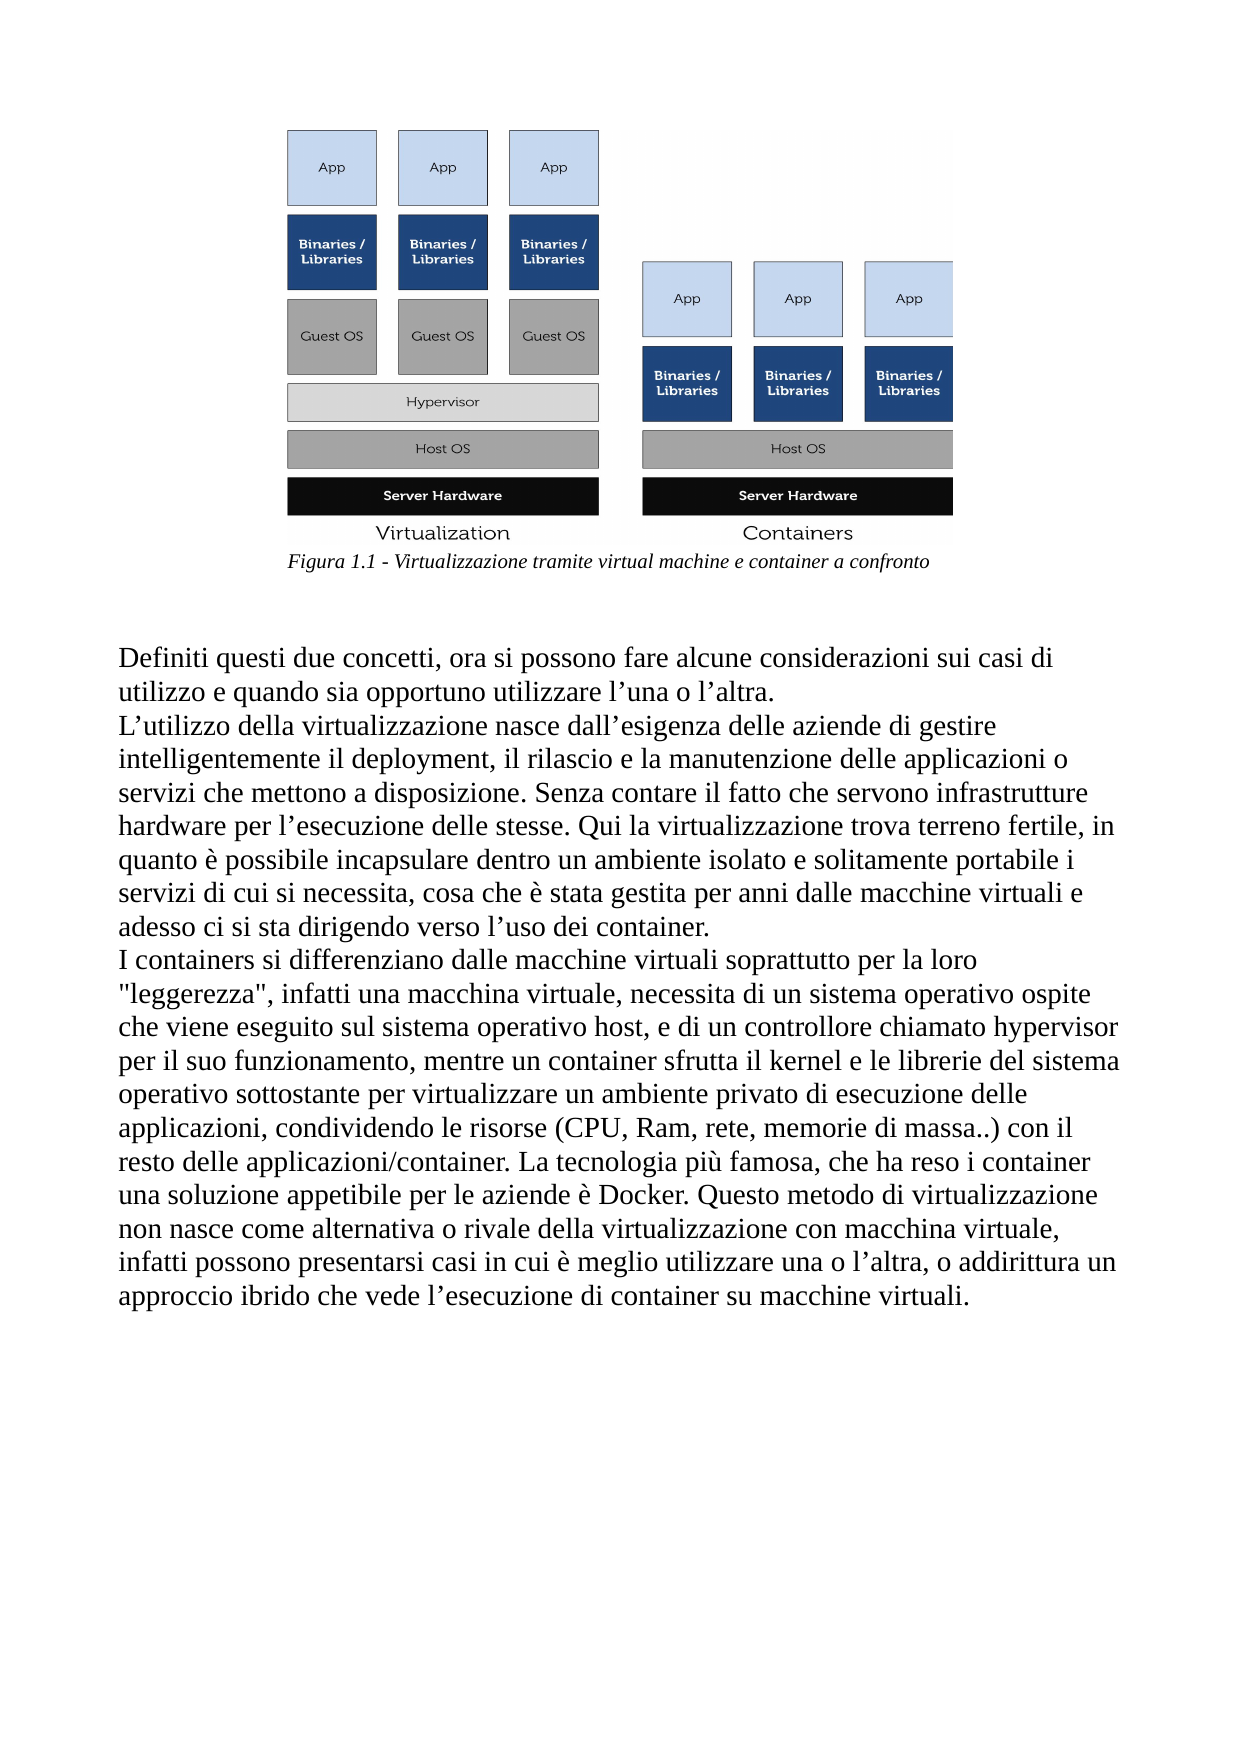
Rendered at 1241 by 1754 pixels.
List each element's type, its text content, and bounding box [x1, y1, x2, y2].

text Figura 1.1 - Virtualizzazione tramite virtual machine e container a confronto [287, 545, 953, 573]
text Definiti questi due concetti, ora si possono fare alcune considerazioni sui casi di utilizzo e quando sia opportuno utilizzare l’una o l’altra. [118, 641, 1122, 708]
text L’utilizzo della virtualizzazione nasce dall’esigenza delle aziende di gestire intelligentemente il deployment, il rilascio e la manutenzione delle applicazioni o servizi che mettono a disposizione. Senza contare il fatto che servono infrastrutture hardware per l’esecuzione delle stesse. Qui la virtualizzazione trova terreno fertile, in quanto è possibile incapsulare dentro un ambiente isolato e solitamente portabile i servizi di cui si necessita, cosa che è stata gestita per anni dalle macchine virtuali e adesso ci si sta dirigendo verso l’uso dei container. [118, 708, 1122, 942]
picture [287, 130, 953, 545]
text I containers si differenziano dalle macchine virtuali soprattutto per la loro "leggerezza", infatti una macchina virtuale, necessita di un sistema operativo ospite che viene eseguito sul sistema operativo host, e di un controllore chiamato hypervisor per il suo funzionamento, mentre un container sfrutta il kernel e le librerie del sistema operativo sottostante per virtualizzare un ambiente privato di esecuzione delle applicazioni, condividendo le risorse (CPU, Ram, rete, memorie di massa..) con il resto delle applicazioni/container. La tecnologia più famosa, che ha reso i container una soluzione appetibile per le aziende è Docker. Questo metodo di virtualizzazione non nasce come alternativa o rivale della virtualizzazione con macchina virtuale, infatti possono presentarsi casi in cui è meglio utilizzare una o l’altra, o addirittura un approccio ibrido che vede l’esecuzione di container su macchine virtuali. [118, 942, 1122, 1311]
